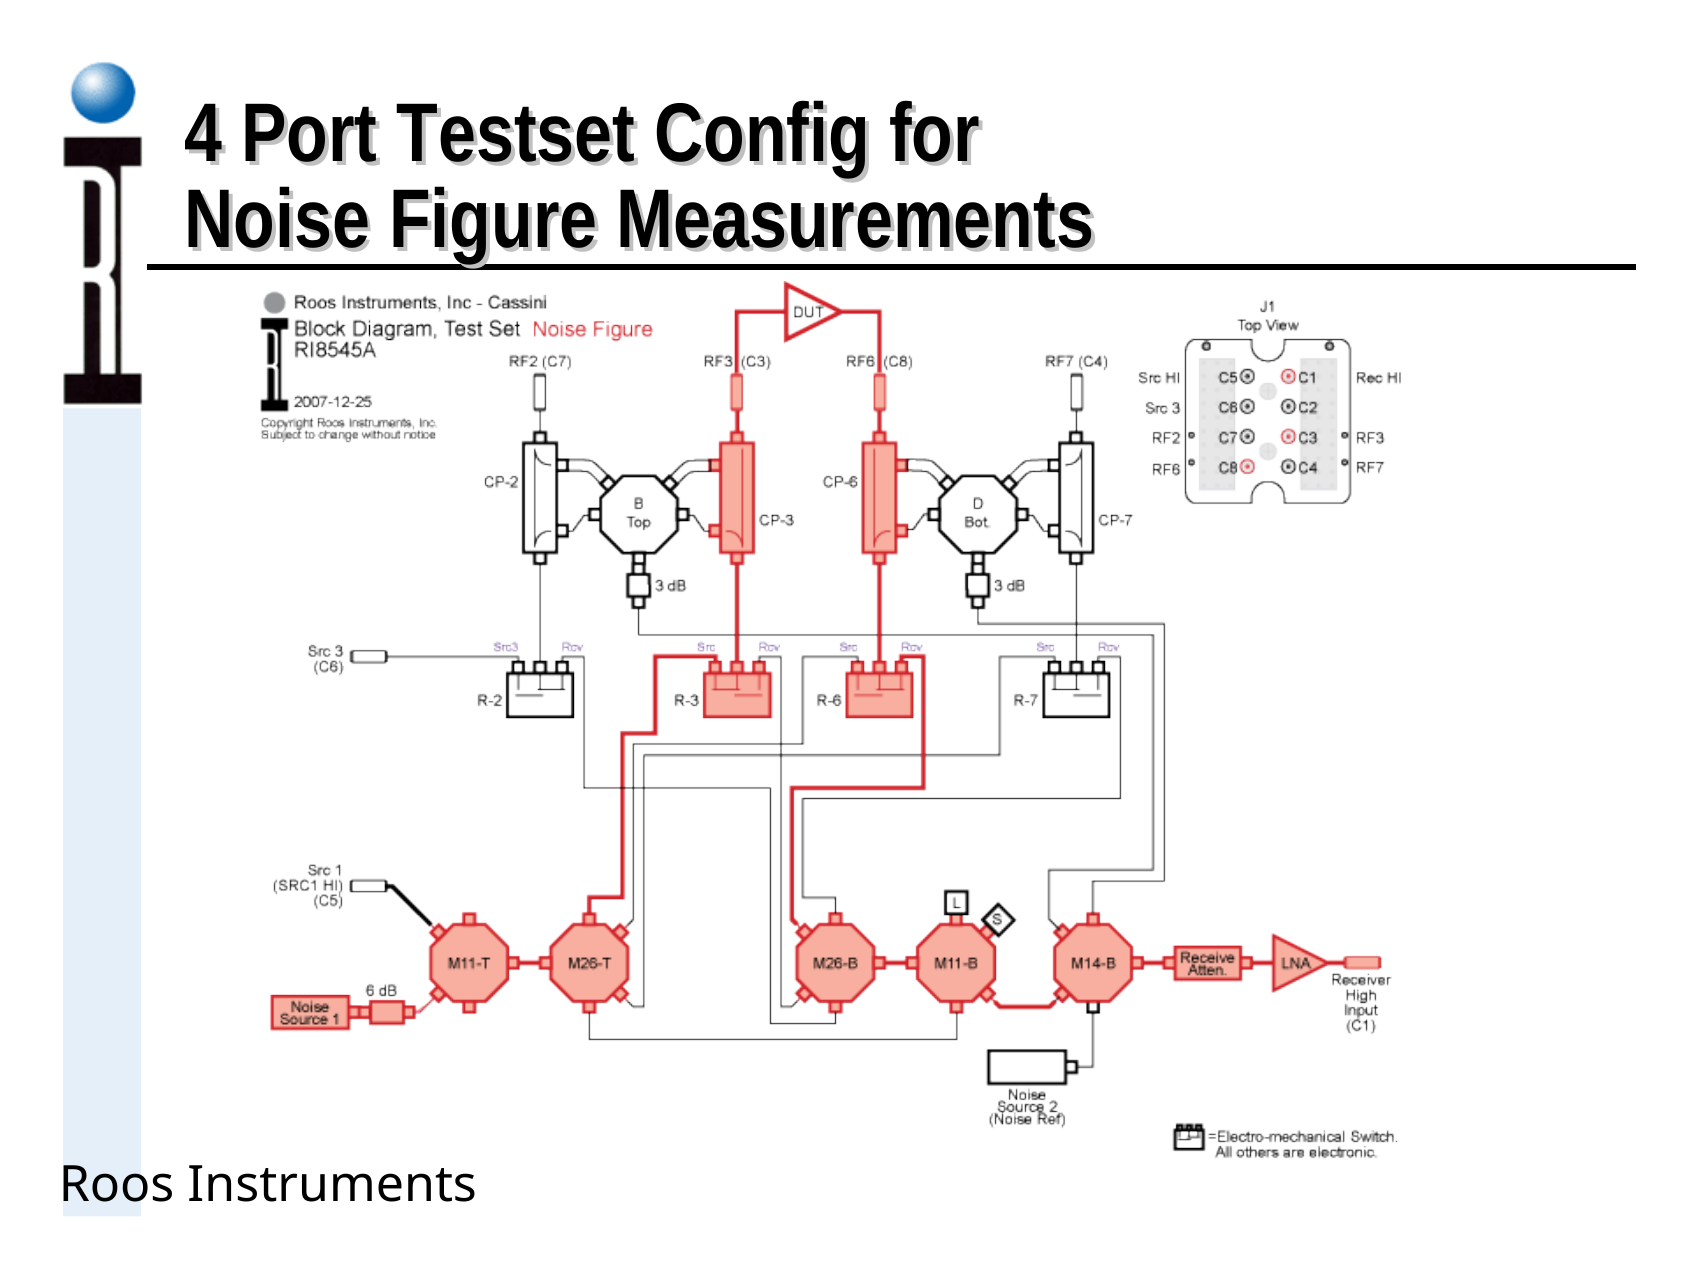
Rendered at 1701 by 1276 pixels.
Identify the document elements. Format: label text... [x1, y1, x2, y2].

picture [260, 281, 1403, 1162]
picture [59, 58, 147, 411]
text_box 4 Port Testset Config for Noise Figure Measurements [184, 92, 1539, 352]
